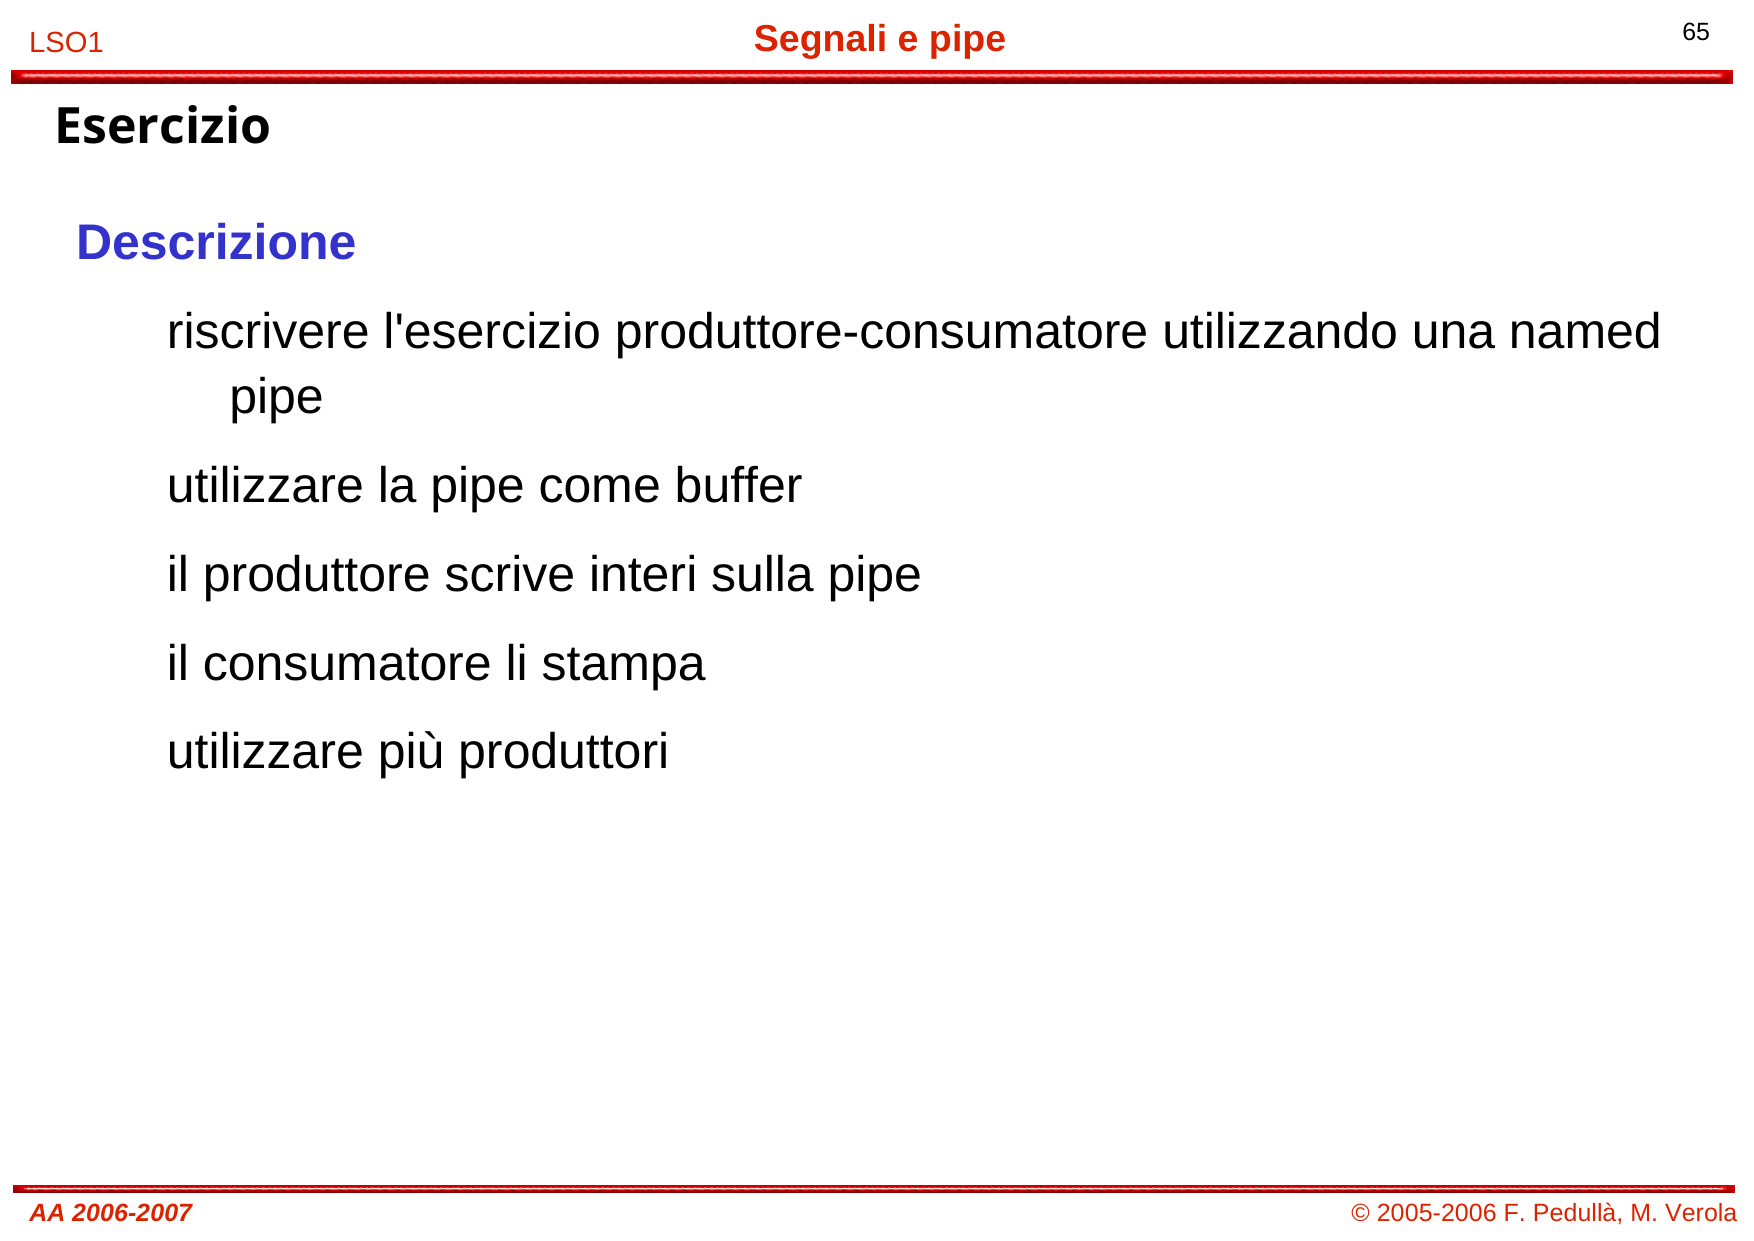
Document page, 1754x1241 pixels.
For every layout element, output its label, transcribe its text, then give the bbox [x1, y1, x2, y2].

list Descrizione riscrivere l'esercizio produttore-consumatore utilizzando una named pipe utilizzare la pipe come buffer il produttore scrive interi sulla pipe il consumatore li stampa utilizzare più produttori [58, 206, 1696, 938]
title Esercizio [40, 78, 1714, 174]
picture [13, 1185, 1735, 1193]
picture [11, 70, 1733, 84]
